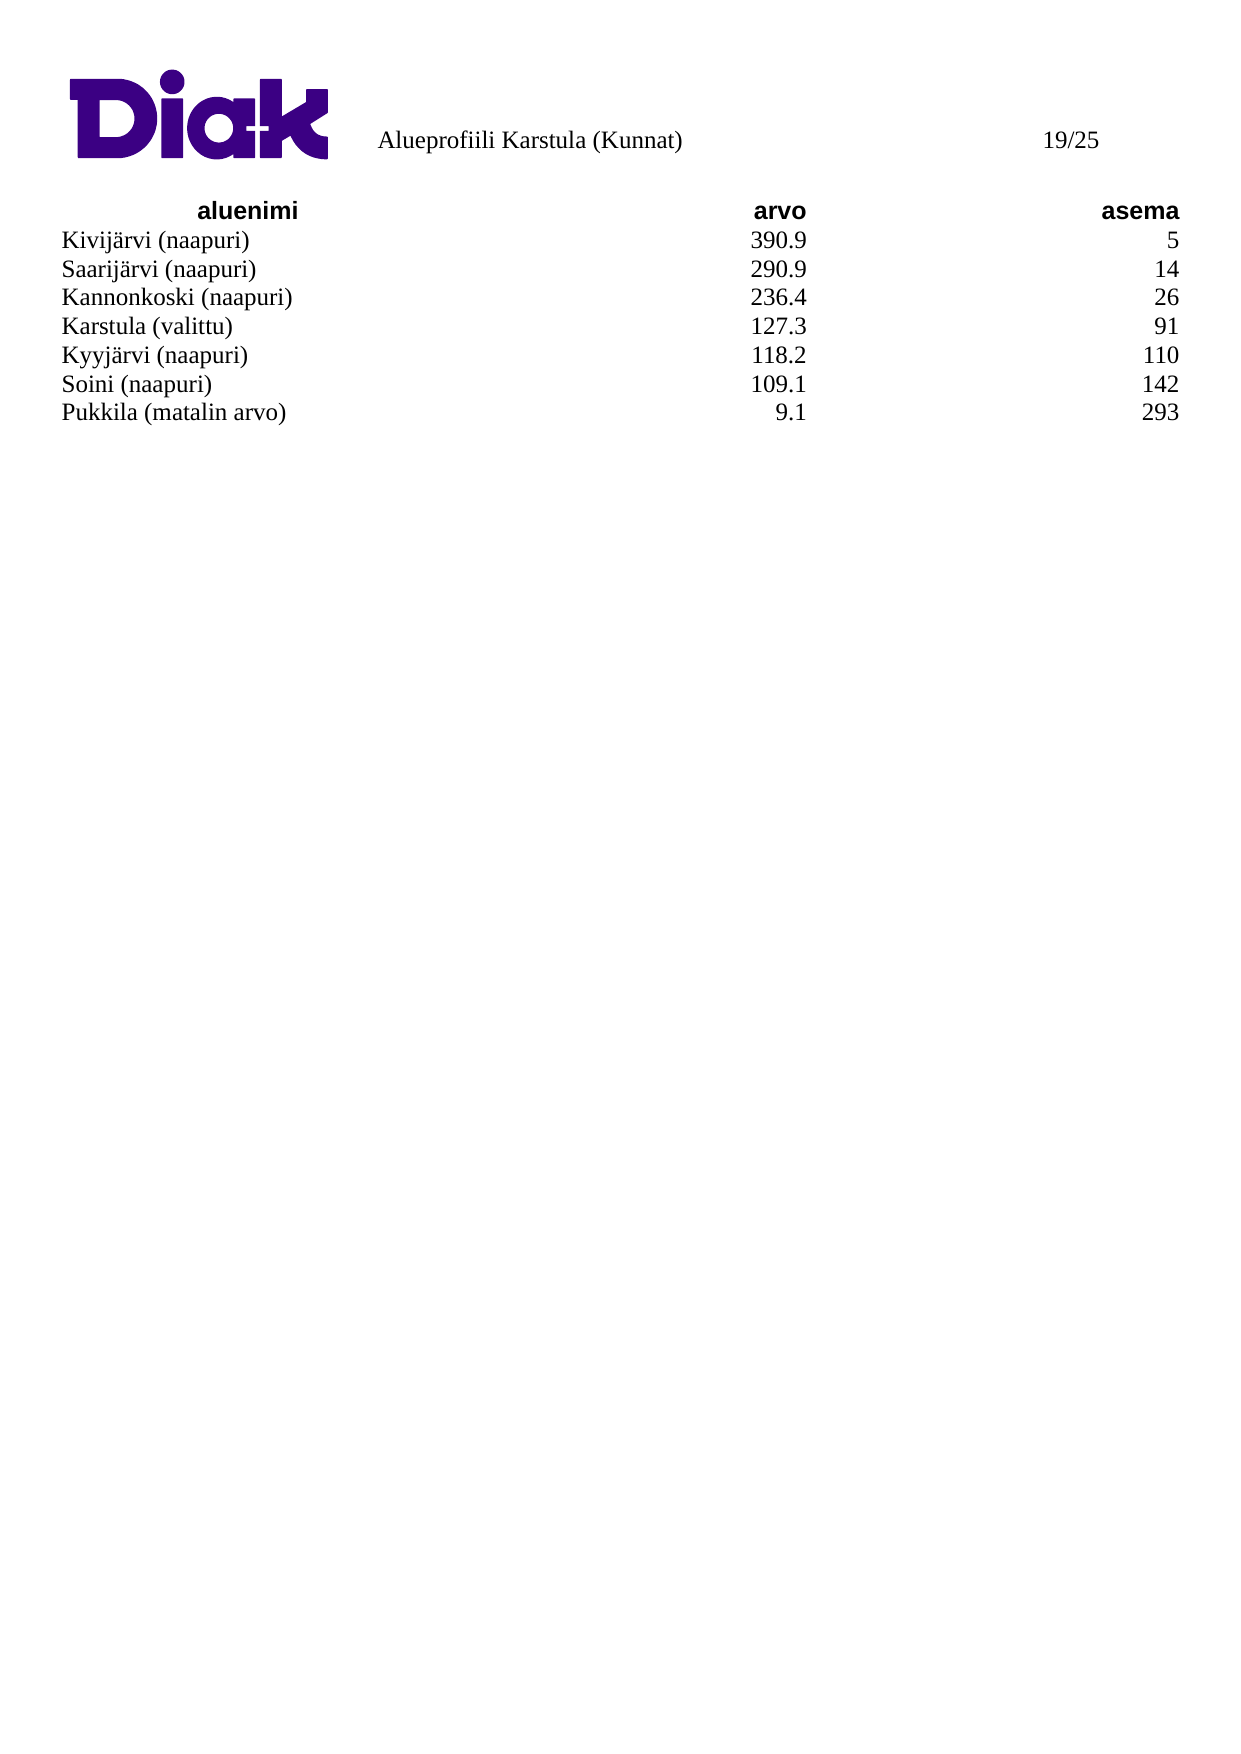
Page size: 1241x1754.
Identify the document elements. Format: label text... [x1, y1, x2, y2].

table_cell Pukkila (matalin arvo) [61, 398, 434, 426]
table_cell Karstula (valittu) [61, 311, 434, 340]
table_cell Soini (naapuri) [61, 369, 434, 397]
table_header arvo [434, 196, 806, 225]
table_cell 390.9 [434, 225, 806, 254]
table_cell 14 [806, 254, 1179, 282]
table_cell 9.1 [434, 398, 806, 426]
table_cell Kyyjärvi (naapuri) [61, 340, 434, 369]
table_cell 109.1 [434, 369, 806, 397]
table_cell 142 [806, 369, 1179, 397]
table_header aluenimi [61, 196, 434, 225]
table_cell 127.3 [434, 311, 806, 340]
table_cell 91 [806, 311, 1179, 340]
table_cell 5 [806, 225, 1179, 254]
table_cell 236.4 [434, 283, 806, 311]
table_cell Kivijärvi (naapuri) [61, 225, 434, 254]
table_cell Kannonkoski (naapuri) [61, 283, 434, 311]
table_header asema [806, 196, 1179, 225]
table_cell 118.2 [434, 340, 806, 369]
table_cell 110 [806, 340, 1179, 369]
table_cell 26 [806, 283, 1179, 311]
table_cell 290.9 [434, 254, 806, 282]
table_cell Saarijärvi (naapuri) [61, 254, 434, 282]
table_cell 293 [806, 398, 1179, 426]
